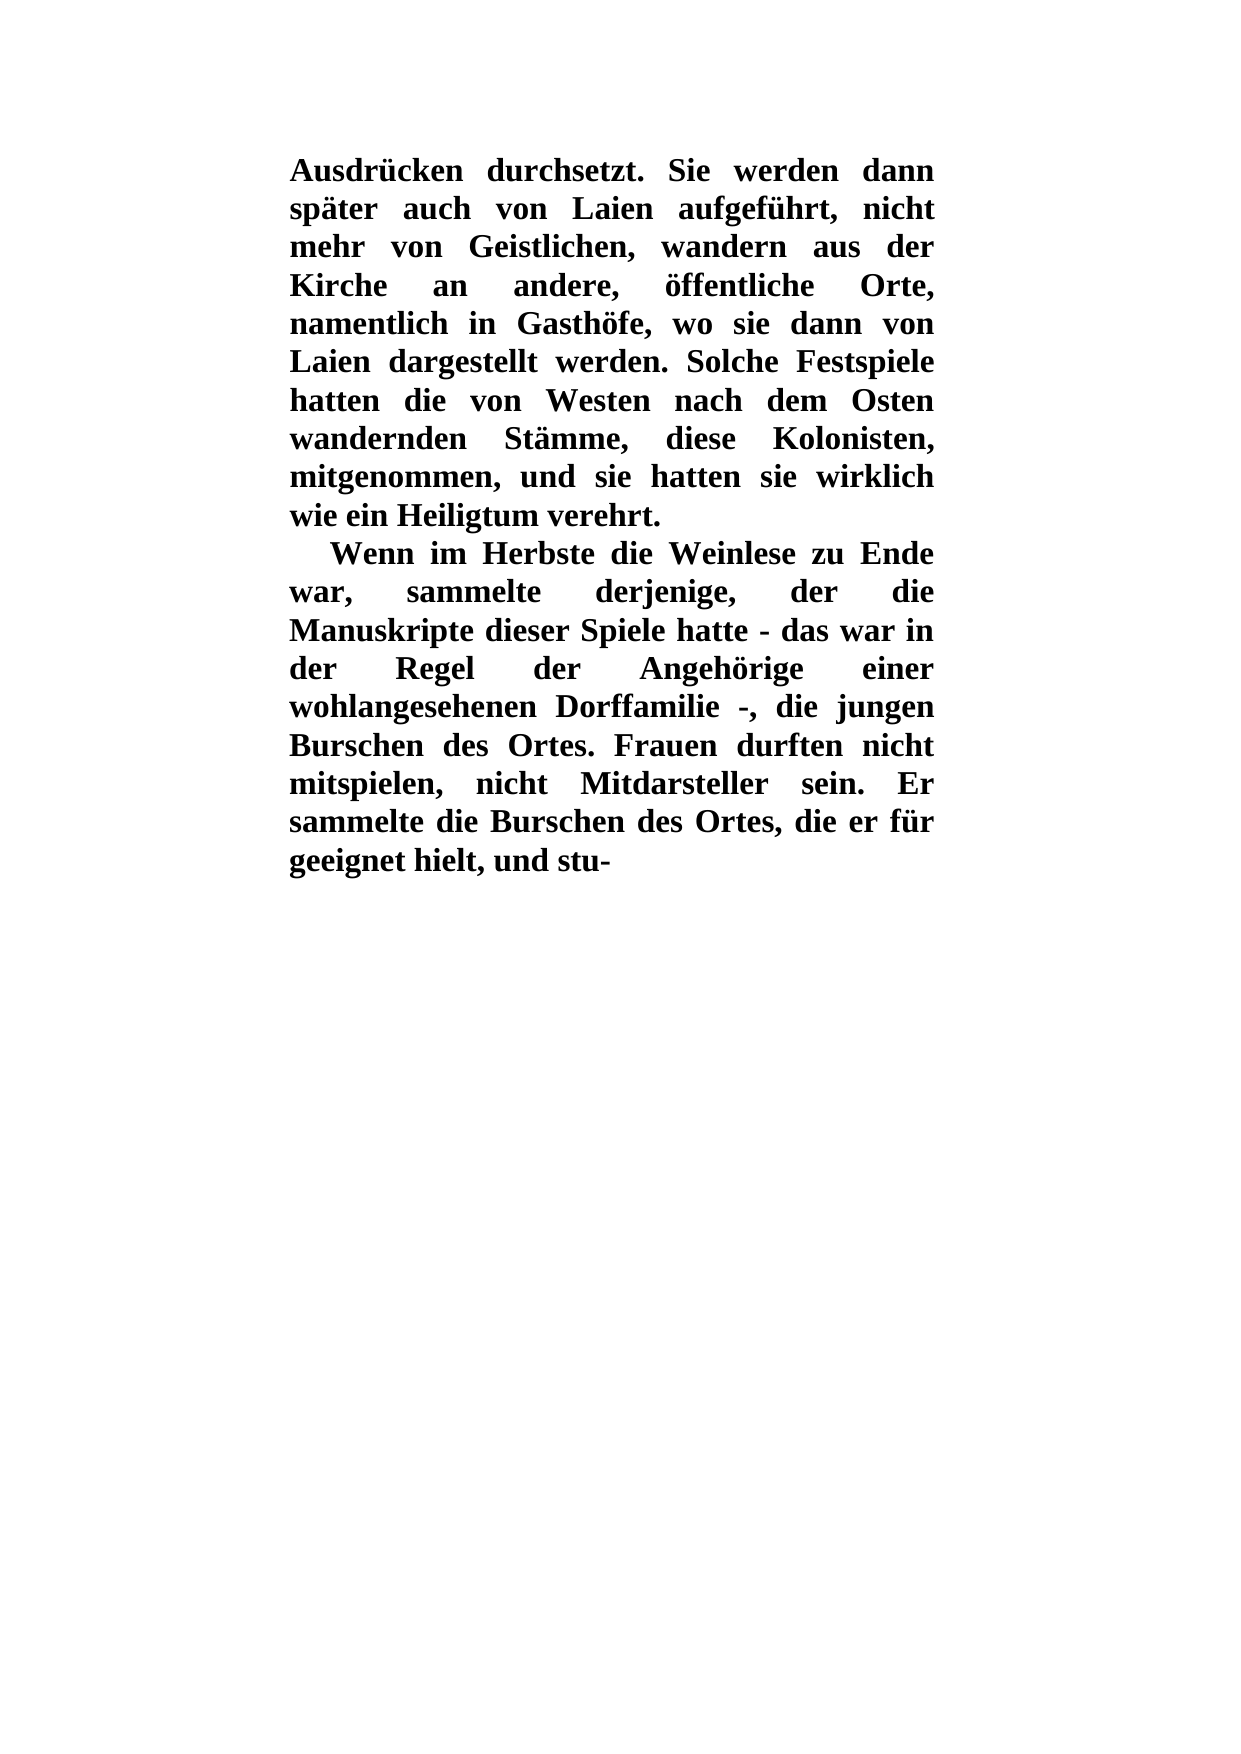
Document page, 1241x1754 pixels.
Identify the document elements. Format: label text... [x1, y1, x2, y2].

text Ausdrücken durchsetzt. Sie werden dann später auch von Laien aufgeführt, nicht mehr von Geistlichen, wandern aus der Kirche an andere, öffentliche Orte, namentlich in Gasthöfe, wo sie dann von Laien dargestellt werden. Solche Festspiele hatten die von Westen nach dem Osten wandernden Stämme, diese Kolonisten, mitgenommen, und sie hatten sie wirklich wie ein Heiligtum verehrt. [289, 150, 935, 533]
text Wenn im Herbste die Weinlese zu Ende war, sammelte derjenige, der die Manuskripte dieser Spiele hatte - das war in der Regel der Angehörige einer wohlangesehenen Dorffamilie -, die jungen Burschen des Ortes. Frauen durften nicht mitspielen, nicht Mitdarsteller sein. Er sammelte die Burschen des Ortes, die er für geeignet hielt, und stu- [289, 533, 935, 878]
